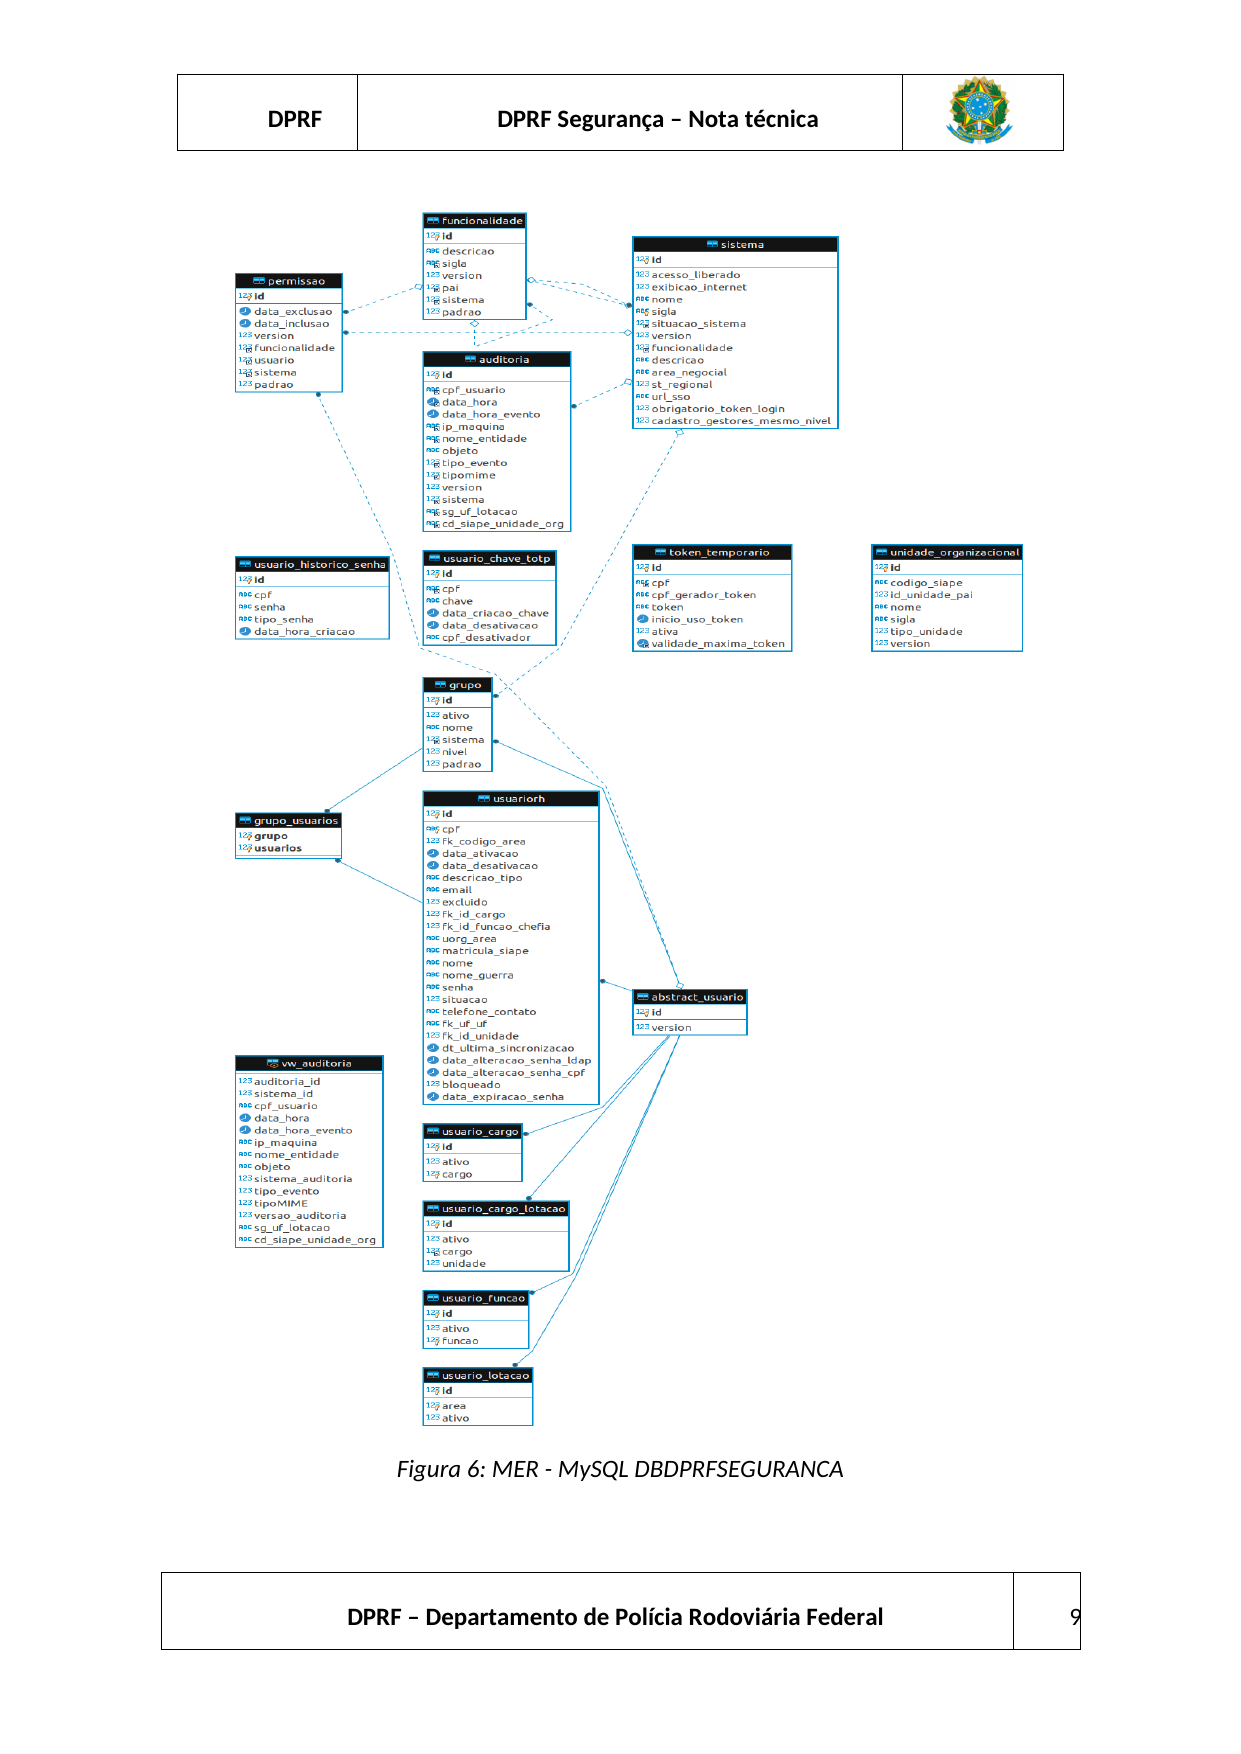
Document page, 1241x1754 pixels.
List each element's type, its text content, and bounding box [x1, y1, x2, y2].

picture [210, 194, 1030, 1432]
picture [944, 75, 1020, 149]
text Figura 6: MER - MySQL DBDPRFSEGURANCA [210, 1432, 1030, 1484]
